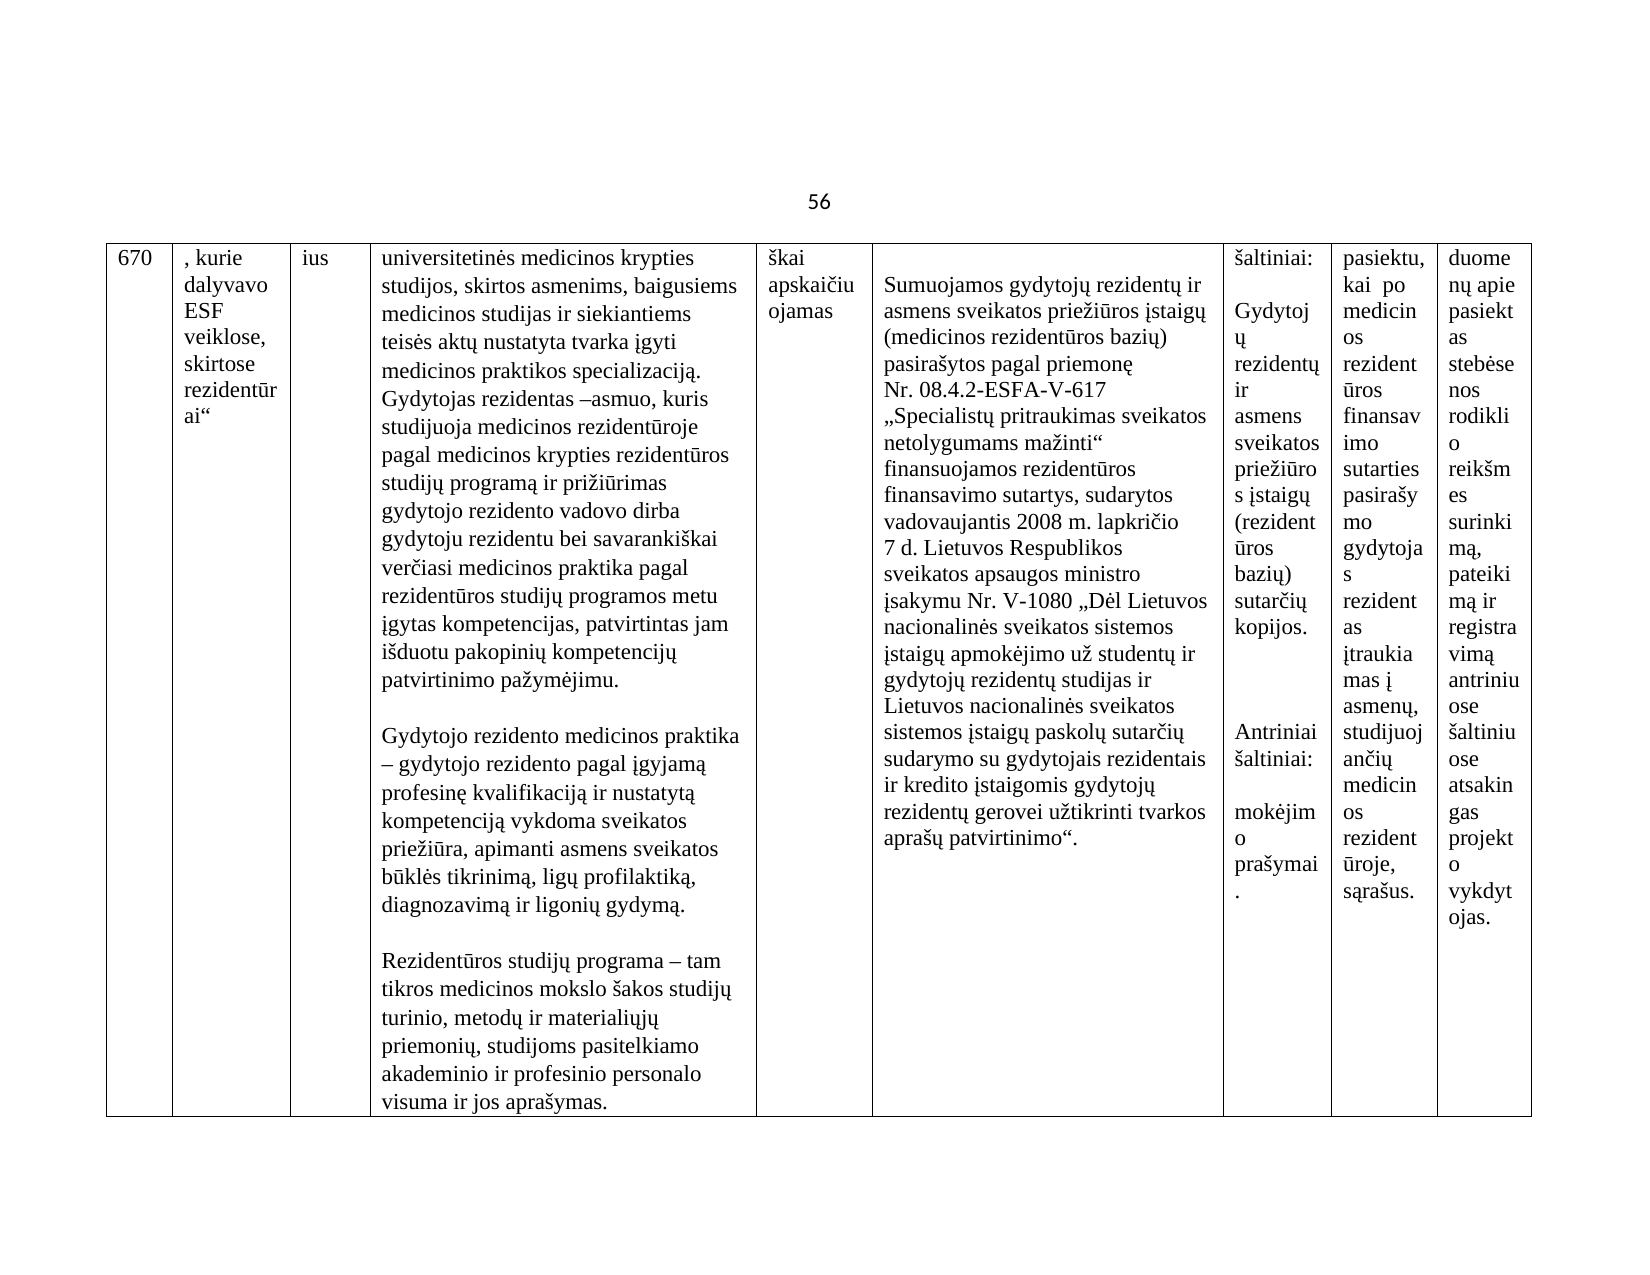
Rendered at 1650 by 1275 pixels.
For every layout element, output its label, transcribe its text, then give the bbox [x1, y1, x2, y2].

table_cell ius [291, 244, 370, 1116]
table_cell , kurie dalyvavo ESF veiklose, skirtose rezidentūrai“ [173, 244, 290, 1116]
table_cell Sumuojamos gydytojų rezidentų ir asmens sveikatos priežiūros įstaigų (medicinos rezidentūros bazių) pasirašytos pagal priemonę Nr. 08.4.2-ESFA-V-617 „Specialistų pritraukimas sveikatos netolygumams mažinti“ finansuojamos rezidentūros finansavimo sutartys, sudarytos vadovaujantis 2008 m. lapkričio 7 d. Lietuvos Respublikos sveikatos apsaugos ministro įsakymu Nr. V-1080 „Dėl Lietuvos nacionalinės sveikatos sistemos įstaigų apmokėjimo už studentų ir gydytojų rezidentų studijas ir Lietuvos nacionalinės sveikatos sistemos įstaigų paskolų sutarčių sudarymo su gydytojais rezidentais ir kredito įstaigomis gydytojų rezidentų gerovei užtikrinti tvarkos aprašų patvirtinimo“. [873, 244, 1223, 1116]
table_cell škai apskaičiuojamas [757, 244, 872, 1116]
table_cell universitetinės medicinos krypties studijos, skirtos asmenims, baigusiems medicinos studijas ir siekiantiems teisės aktų nustatyta tvarka įgyti medicinos praktikos specializaciją. Gydytojas rezidentas –asmuo, kuris studijuoja medicinos rezidentūroje pagal medicinos krypties rezidentūros studijų programą ir prižiūrimas gydytojo rezidento vadovo dirba gydytoju rezidentu bei savarankiškai verčiasi medicinos praktika pagal rezidentūros studijų programos metu įgytas kompetencijas, patvirtintas jam išduotu pakopinių kompetencijų patvirtinimo pažymėjimu. Gydytojo rezidento medicinos praktika – gydytojo rezidento pagal įgyjamą profesinę kvalifikaciją ir nustatytą kompetenciją vykdoma sveikatos priežiūra, apimanti asmens sveikatos būklės tikrinimą, ligų profilaktiką, diagnozavimą ir ligonių gydymą. Rezidentūros studijų programa – tam tikros medicinos mokslo šakos studijų turinio, metodų ir materialiųjų priemonių, studijoms pasitelkiamo akademinio ir profesinio personalo visuma ir jos aprašymas. [371, 244, 756, 1116]
table_cell šaltiniai: Gydytojų rezidentų ir asmens sveikatos priežiūros įstaigų (rezidentūros bazių) sutarčių kopijos. Antriniai šaltiniai: mokėjimo prašymai. [1224, 244, 1331, 1116]
table_cell duomenų apie pasiektas stebėsenos rodiklio reikšmes surinkimą, pateikimą ir registravimą antriniuose šaltiniuose atsakingas projekto vykdytojas. [1438, 244, 1531, 1116]
table_cell pasiektu, kai po medicinos rezidentūros finansavimo sutarties pasirašymo gydytojas rezidentas įtraukiamas į asmenų, studijuojančių medicinos rezidentūroje, sąrašus. [1332, 244, 1437, 1116]
table_cell 670 [107, 244, 172, 1116]
